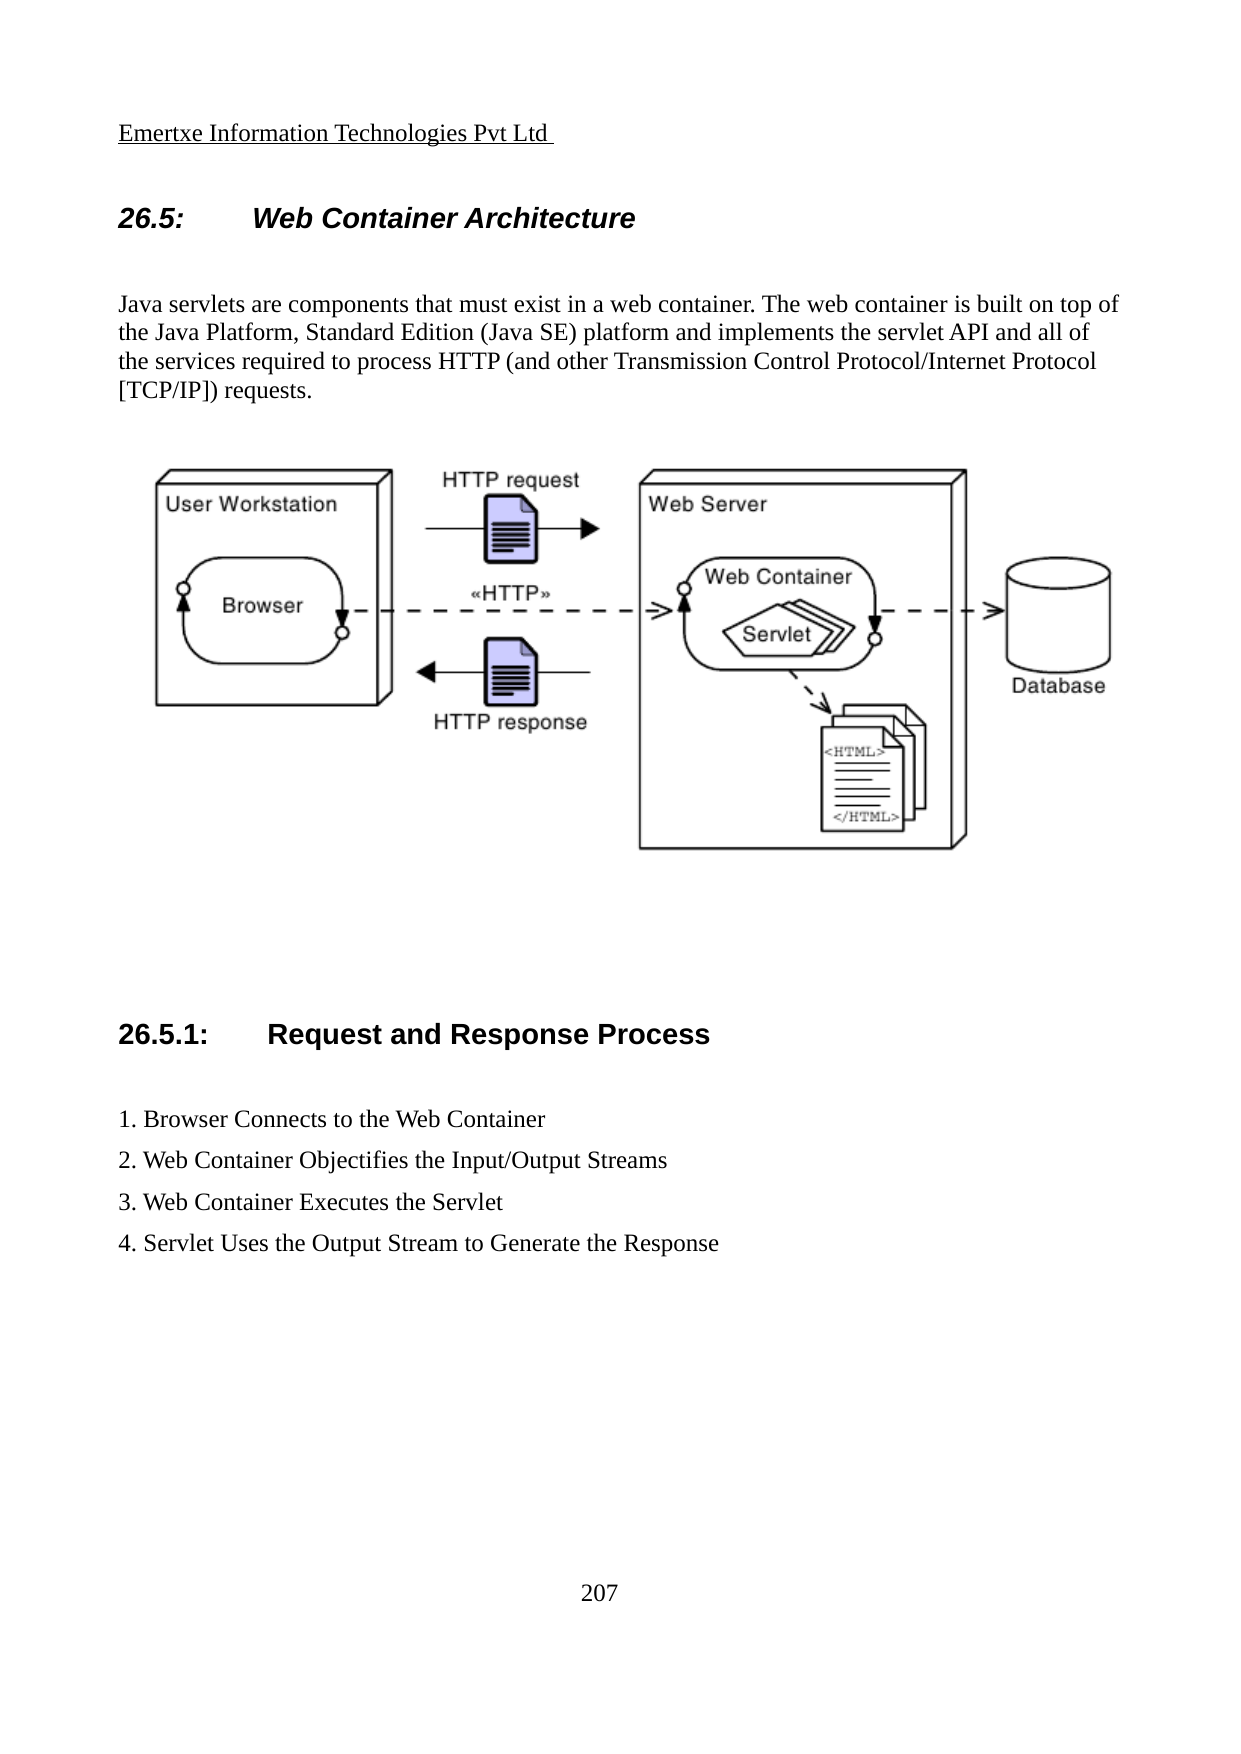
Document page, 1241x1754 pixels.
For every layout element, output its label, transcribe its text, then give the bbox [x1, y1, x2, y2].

subtitle Request and Response Process [118, 1017, 1122, 1051]
text 1. Browser Connects to the Web Container [118, 1104, 1122, 1133]
text 2. Web Container Objectifies the Input/Output Streams [118, 1146, 1122, 1174]
subtitle Web Container Architecture [118, 201, 1122, 235]
text 3. Web Container Executes the Servlet [118, 1187, 1122, 1216]
text 4. Servlet Uses the Output Stream to Generate the Response [118, 1228, 1122, 1257]
picture [118, 457, 1123, 864]
text Java servlets are components that must exist in a web container. The web container is built on top of the Java Platform, Standard Edition (Java SE) platform and implements the servlet API and all of the services required to process HTTP (and other Transmission Control Protocol/Internet Protocol [TCP/IP]) requests. [118, 289, 1122, 404]
